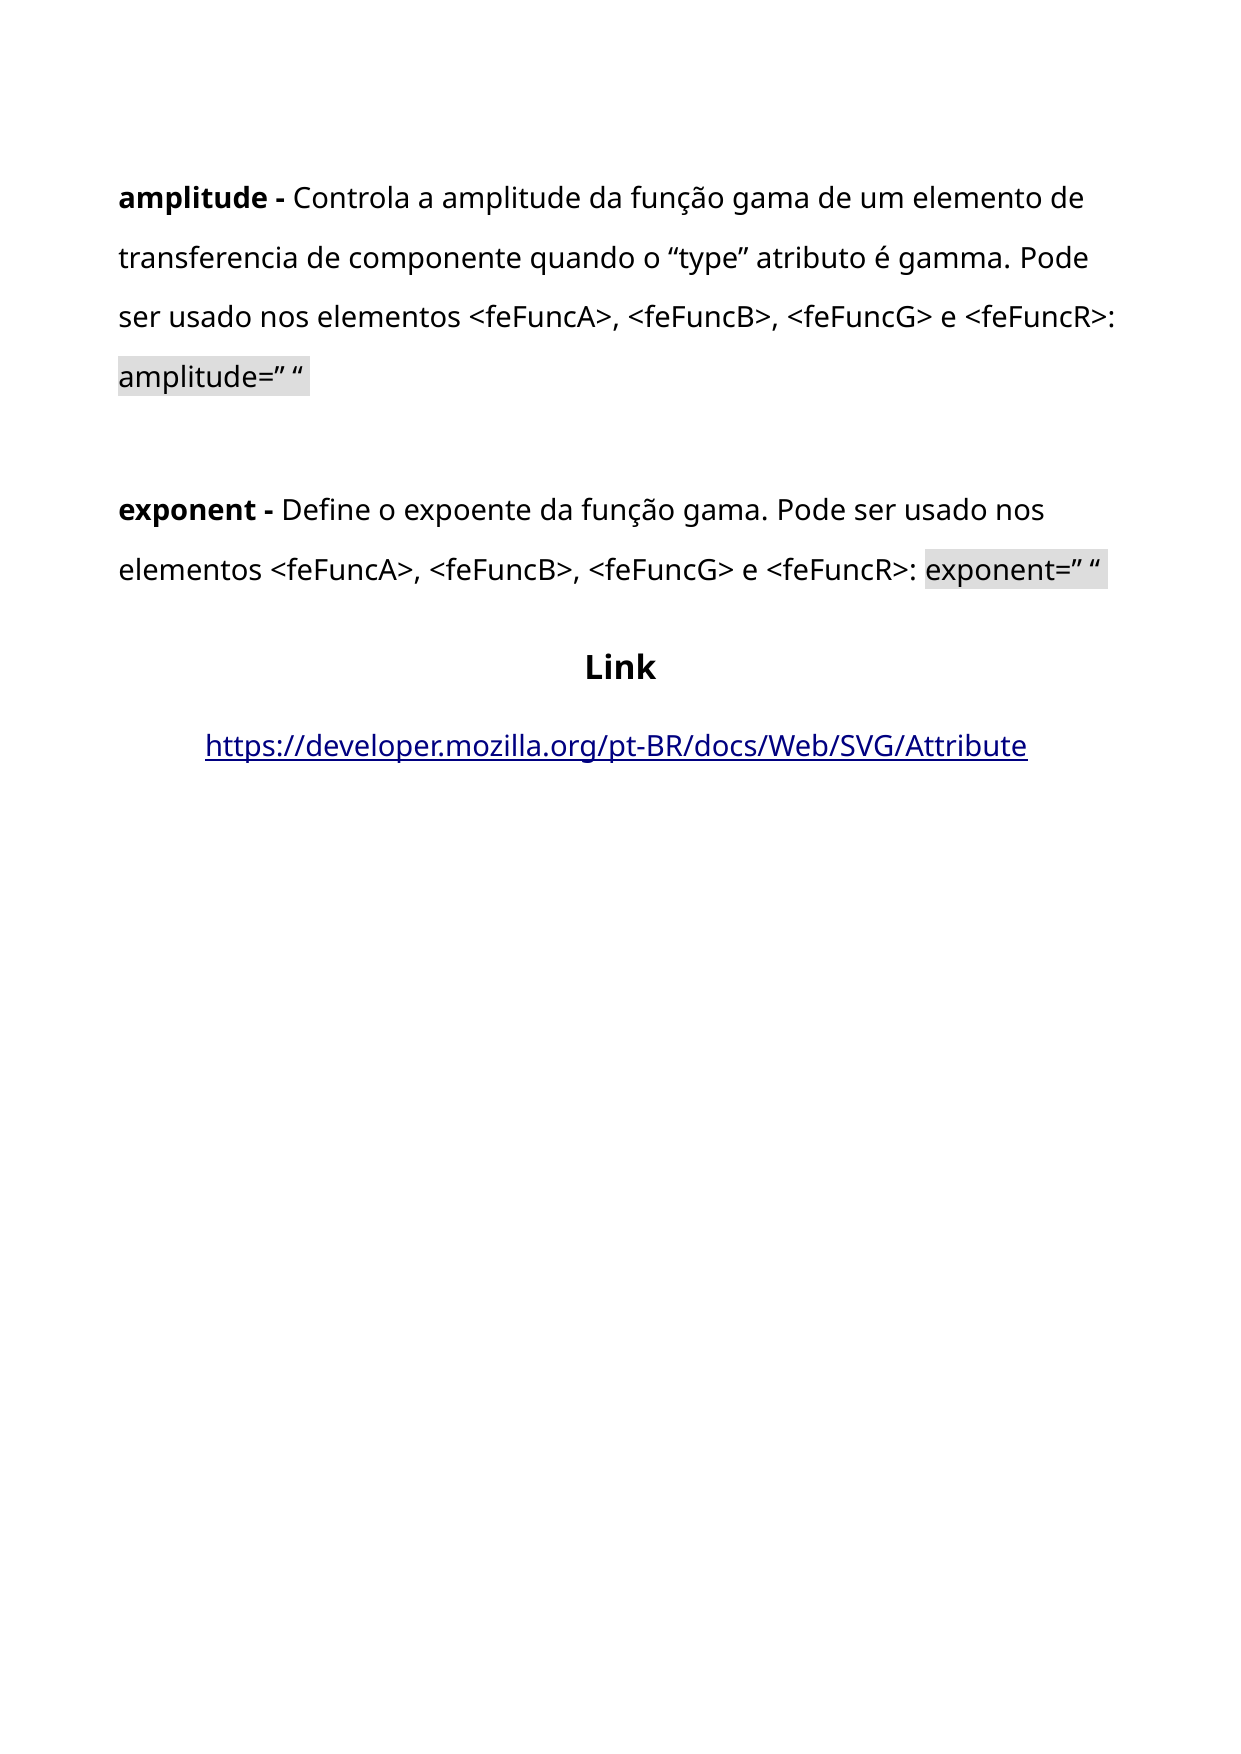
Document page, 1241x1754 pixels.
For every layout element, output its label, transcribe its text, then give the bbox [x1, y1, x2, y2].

text https://developer.mozilla.org/pt-BR/docs/Web/SVG/Attribute [118, 725, 1122, 765]
text exponent - Define o expoente da função gama. Pode ser usado nos elementos <feFuncA>, <feFuncB>, <feFuncG> e <feFuncR>: exponent=” “ [118, 489, 1122, 589]
subtitle Link [118, 644, 1122, 690]
text amplitude - Controla a amplitude da função gama de um elemento de transferencia de componente quando o “type” atributo é gamma. Pode ser usado nos elementos <feFuncA>, <feFuncB>, <feFuncG> e <feFuncR>: amplitude=” “ [118, 178, 1122, 396]
